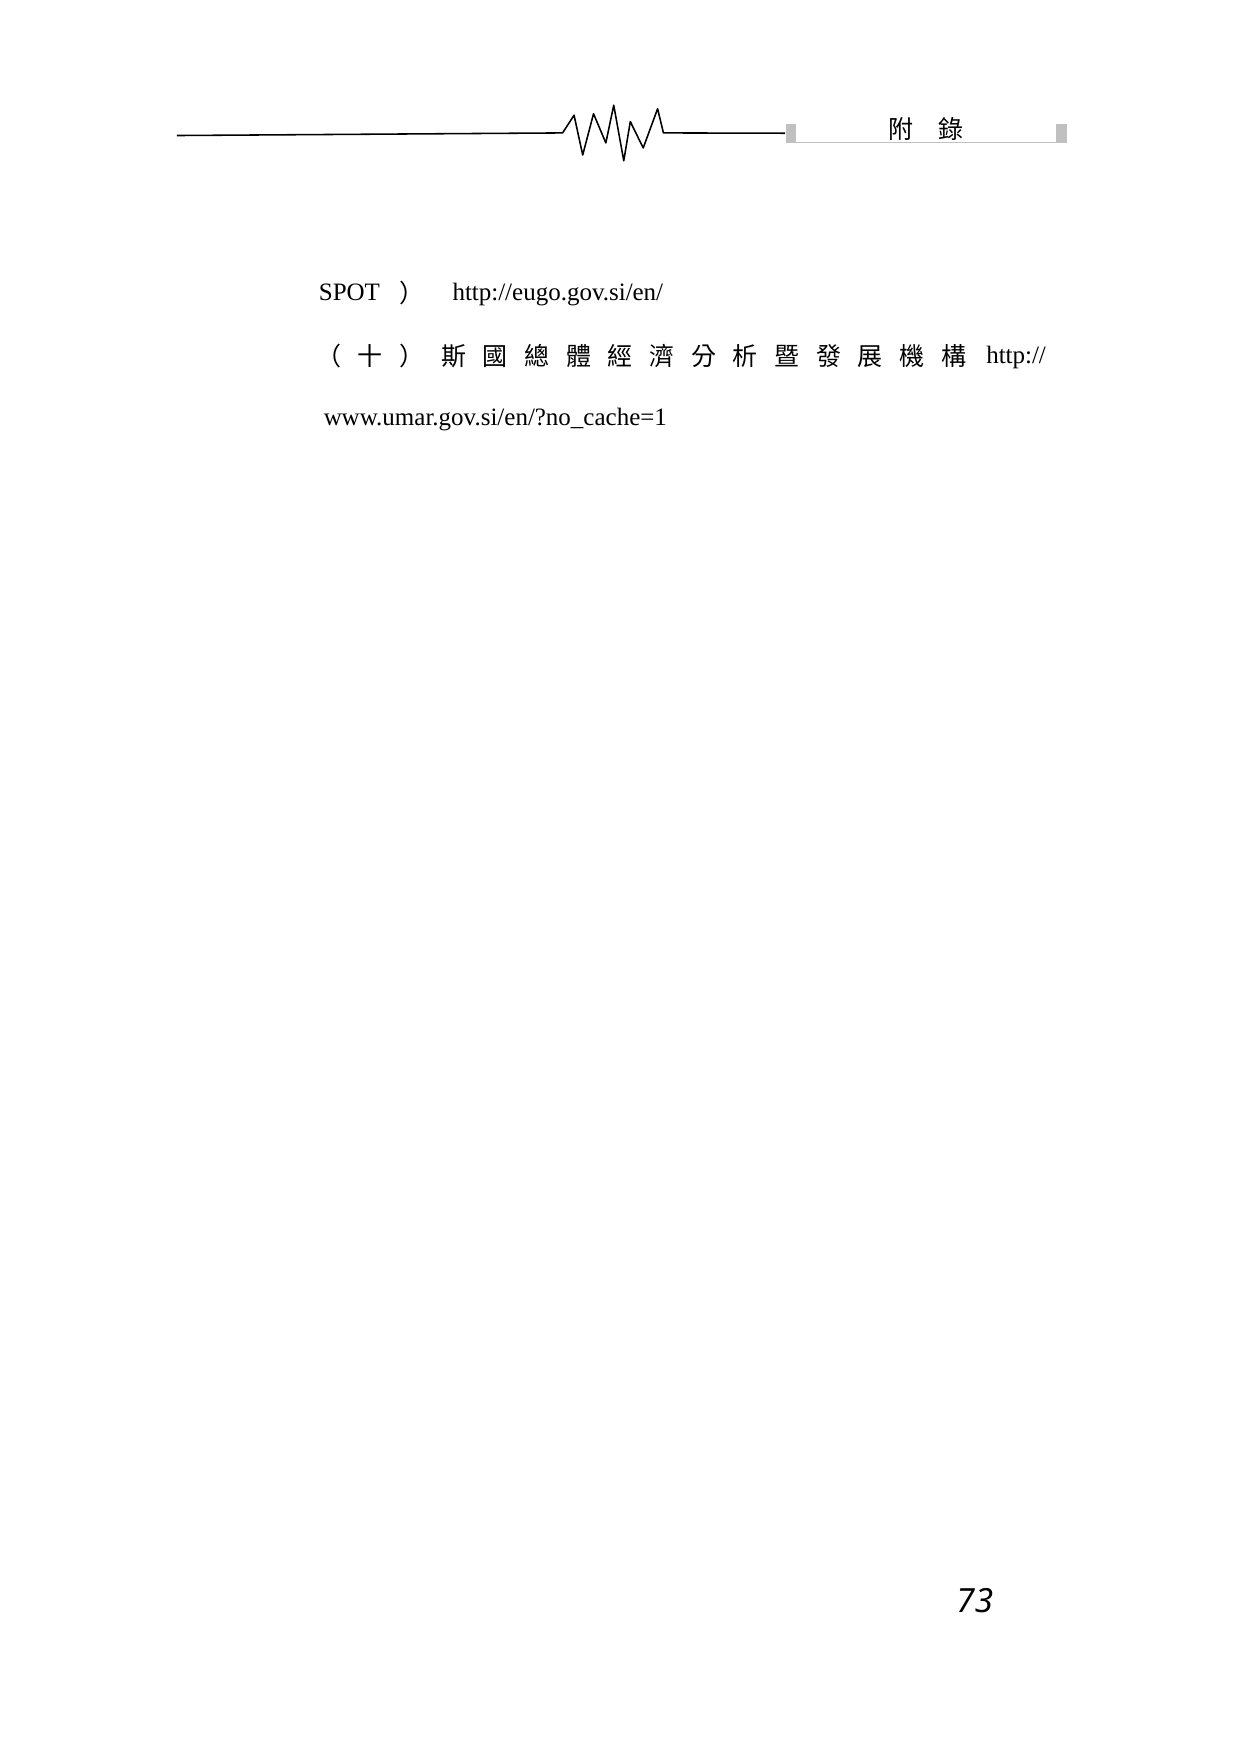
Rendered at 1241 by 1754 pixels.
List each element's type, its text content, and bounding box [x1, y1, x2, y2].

text SPOT）http://eugo.gov.si/en/ [281, 250, 1058, 313]
text （十）斯國總體經濟分析暨發展機構http://www.umar.gov.si/en/?no_cache=1 [281, 313, 1058, 438]
